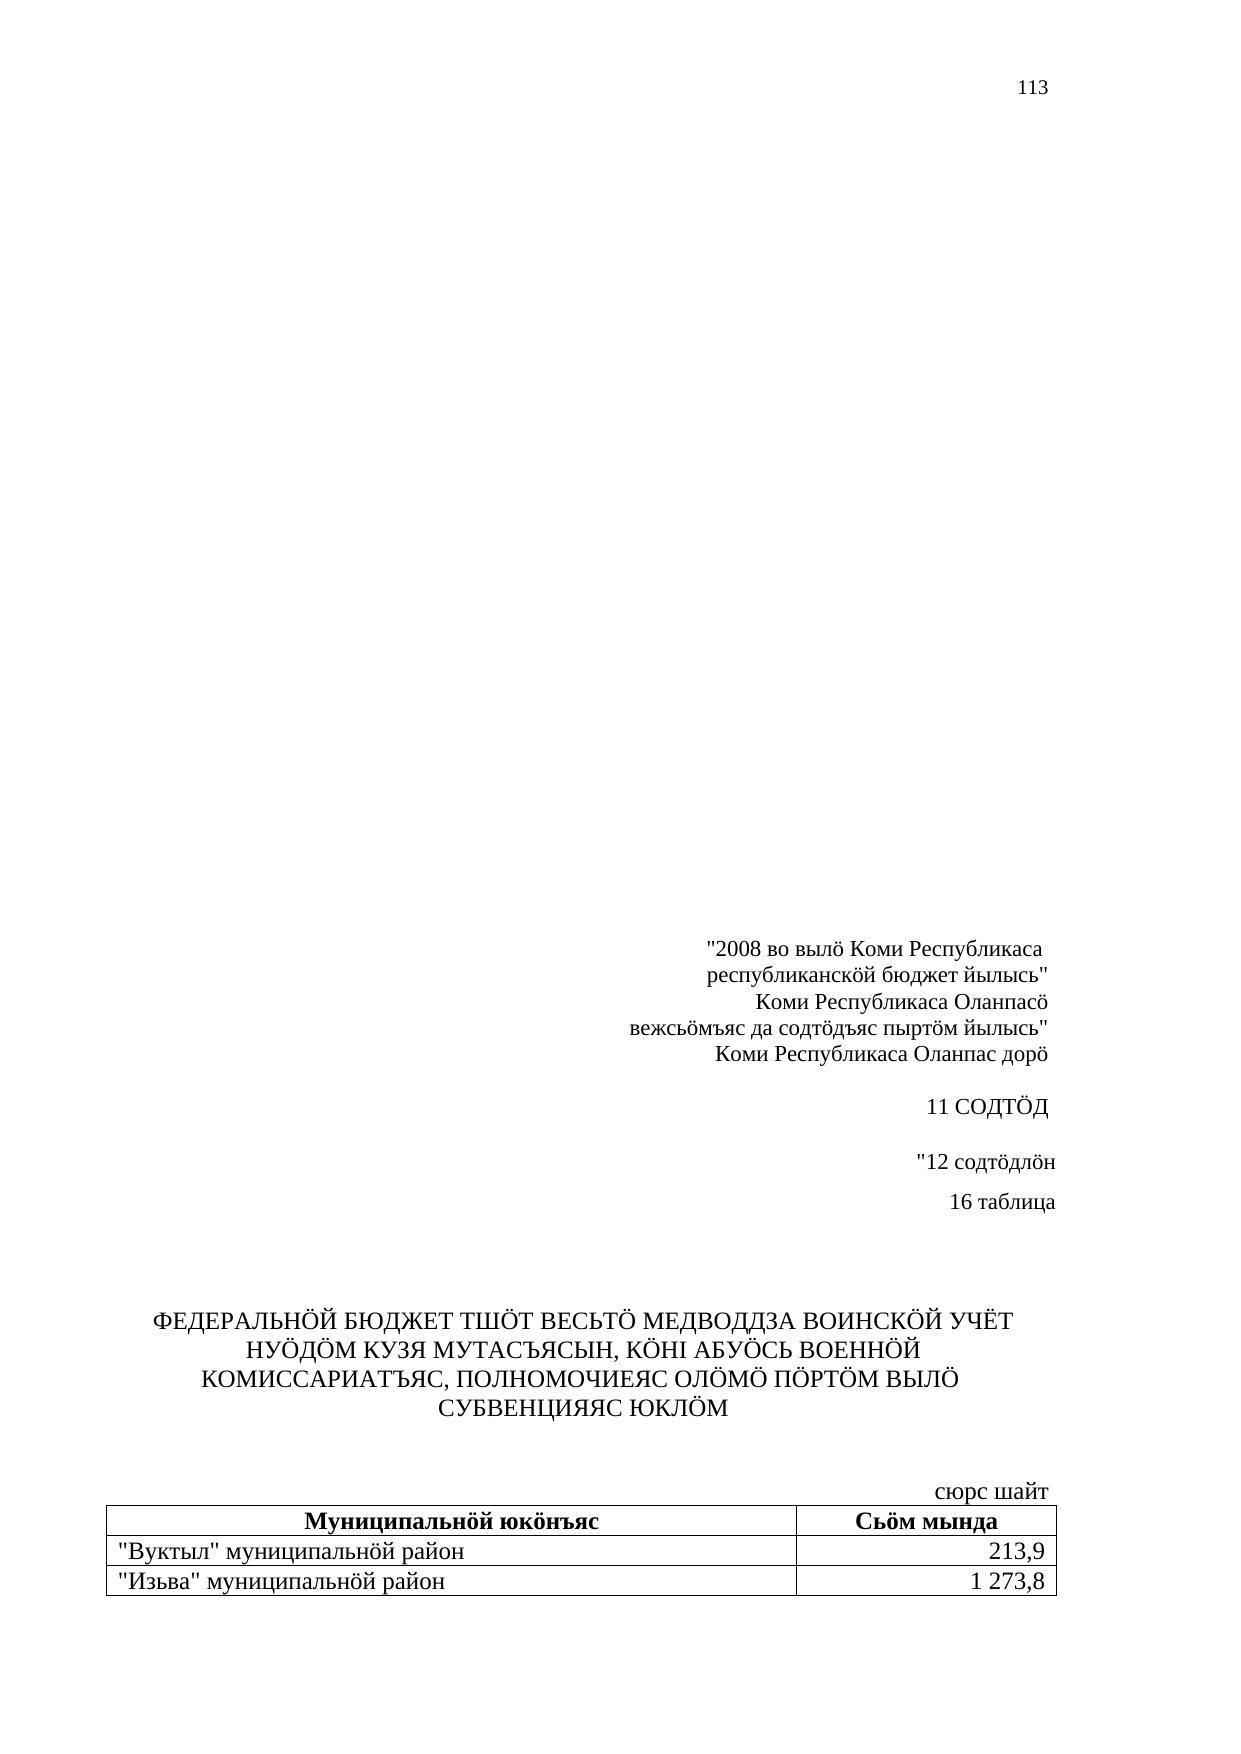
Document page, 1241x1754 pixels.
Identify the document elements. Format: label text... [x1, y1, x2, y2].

table_header Муниципальнöй юкöнъяс [107, 1506, 796, 1535]
text Коми Республикаса Оланпас дорö [118, 1041, 1048, 1067]
table_cell "Изьва" муниципальнöй район [107, 1566, 796, 1594]
text сюрс шайт [118, 1476, 1048, 1505]
text "12 содтöдлöн [118, 1148, 1056, 1175]
text ФЕДЕРАЛЬНÖЙ БЮДЖЕТ ТШÖТ ВЕСЬТÖ МЕДВОДДЗА ВОИНСКÖЙ УЧЁТ НУÖДÖМ КУЗЯ МУТАСЪЯСЫН, КÖНI АБУÖСЬ ВОЕННÖЙ КОМИССАРИАТЪЯС, ПОЛНОМОЧИЕЯС ОЛÖМÖ ПÖРТÖМ ВЫЛÖ [118, 1306, 1048, 1393]
table_cell "Вуктыл" муниципальнöй район [107, 1536, 796, 1565]
table_cell 1 273,8 [797, 1566, 1056, 1594]
table_header [1057, 1505, 1109, 1535]
text 16 таблица [118, 1188, 1056, 1214]
text республиканскöй бюджет йылысь" [118, 961, 1048, 988]
text Коми Республикаса Оланпасö [118, 988, 1048, 1014]
table_cell [1057, 1535, 1109, 1565]
table_cell 213,9 [797, 1536, 1056, 1565]
table_header Сьöм мында [797, 1506, 1056, 1535]
text СУБВЕНЦИЯЯС ЮКЛÖМ [118, 1393, 1048, 1421]
text "2008 во вылö Коми Республикаса [118, 935, 1048, 961]
text 11 СОДТÖД [118, 1093, 1048, 1119]
table_cell [1057, 1565, 1109, 1594]
text вежсьöмъяс да содтöдъяс пыртöм йылысь" [118, 1014, 1048, 1041]
